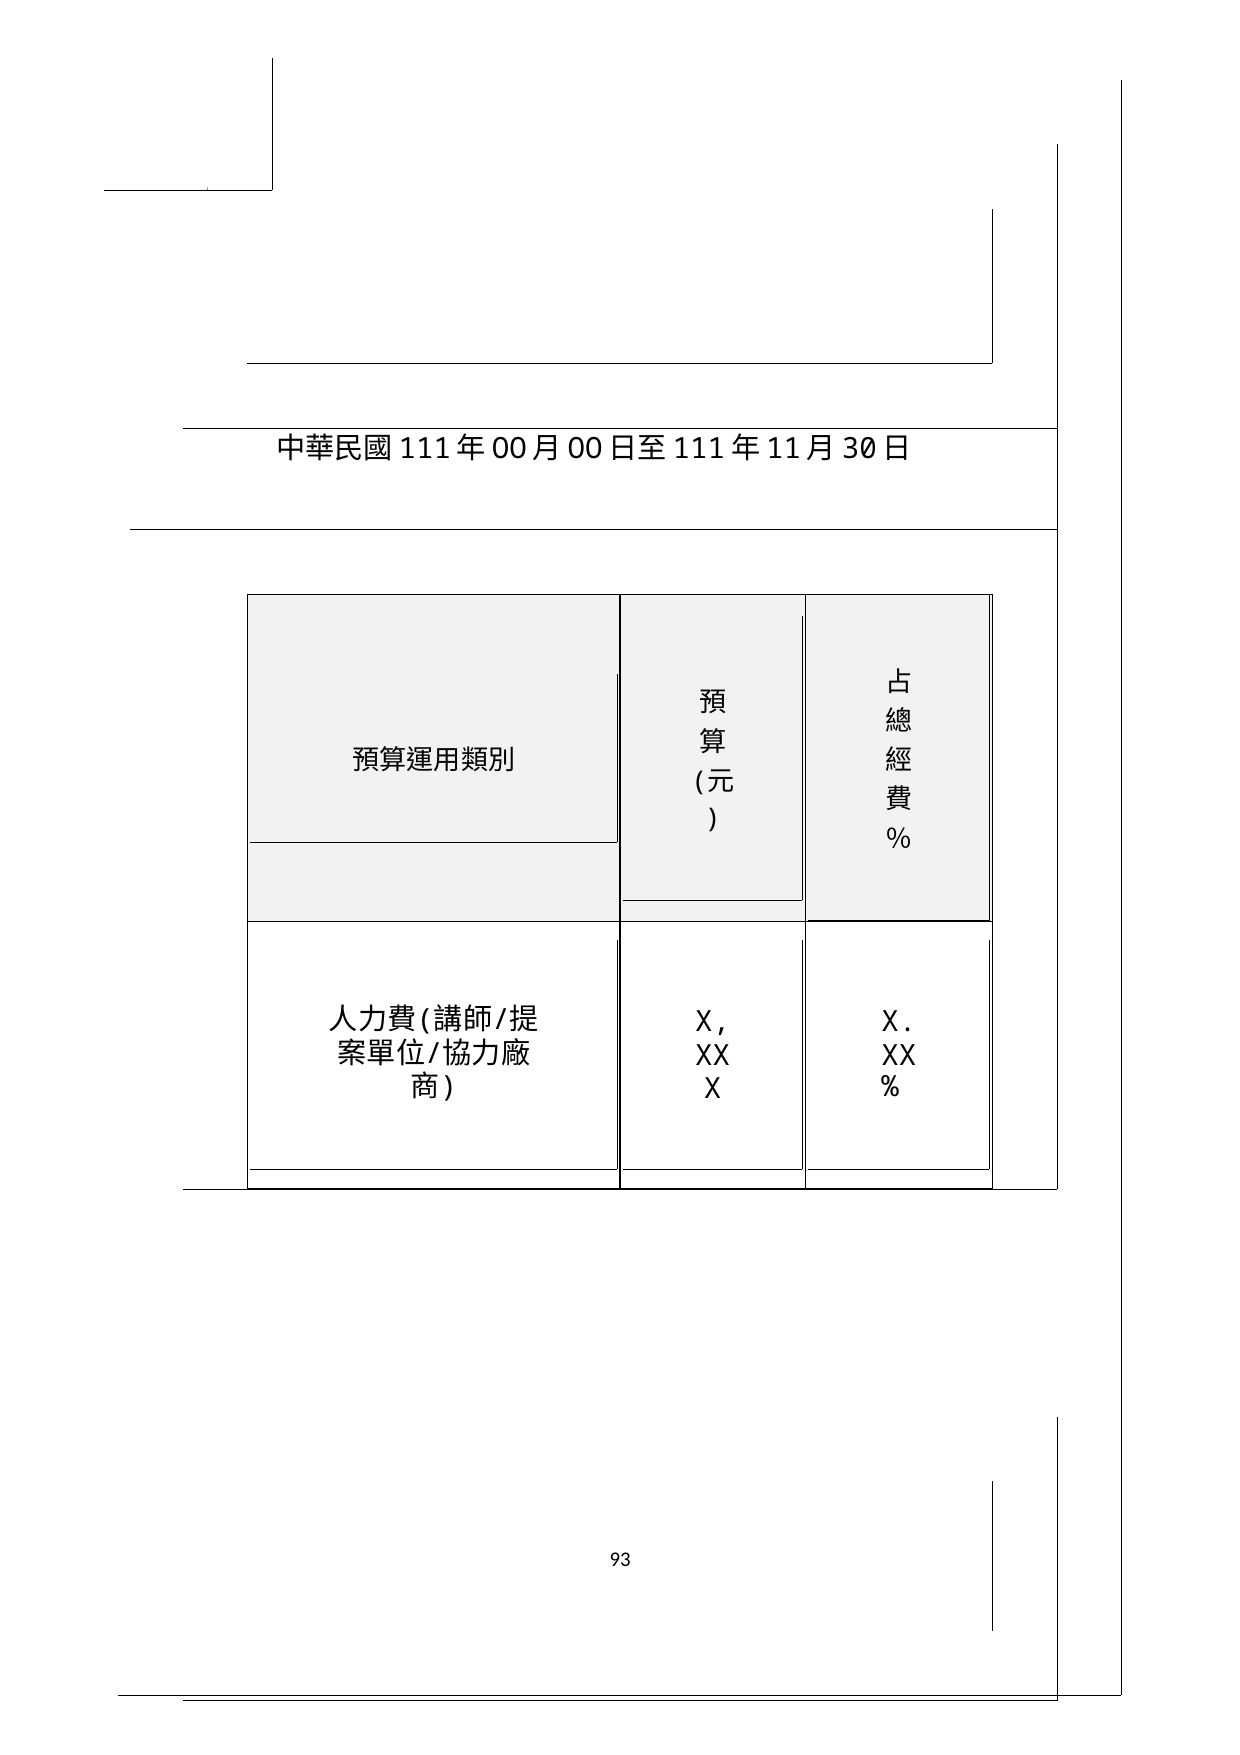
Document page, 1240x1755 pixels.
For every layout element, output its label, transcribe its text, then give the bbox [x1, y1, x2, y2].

table_header 預算(元) [621, 595, 805, 921]
table_cell X,XXX [621, 922, 805, 1188]
text 中華民國111年OO月OO日至111年11月30日 [130, 367, 1057, 529]
table_header 預算運用類別 [248, 595, 619, 921]
table_header 占總經費％ [806, 595, 989, 921]
table_cell 人力費(講師/提案單位/協力廠商) [248, 922, 619, 1188]
table_cell X.XX% [806, 922, 992, 1188]
